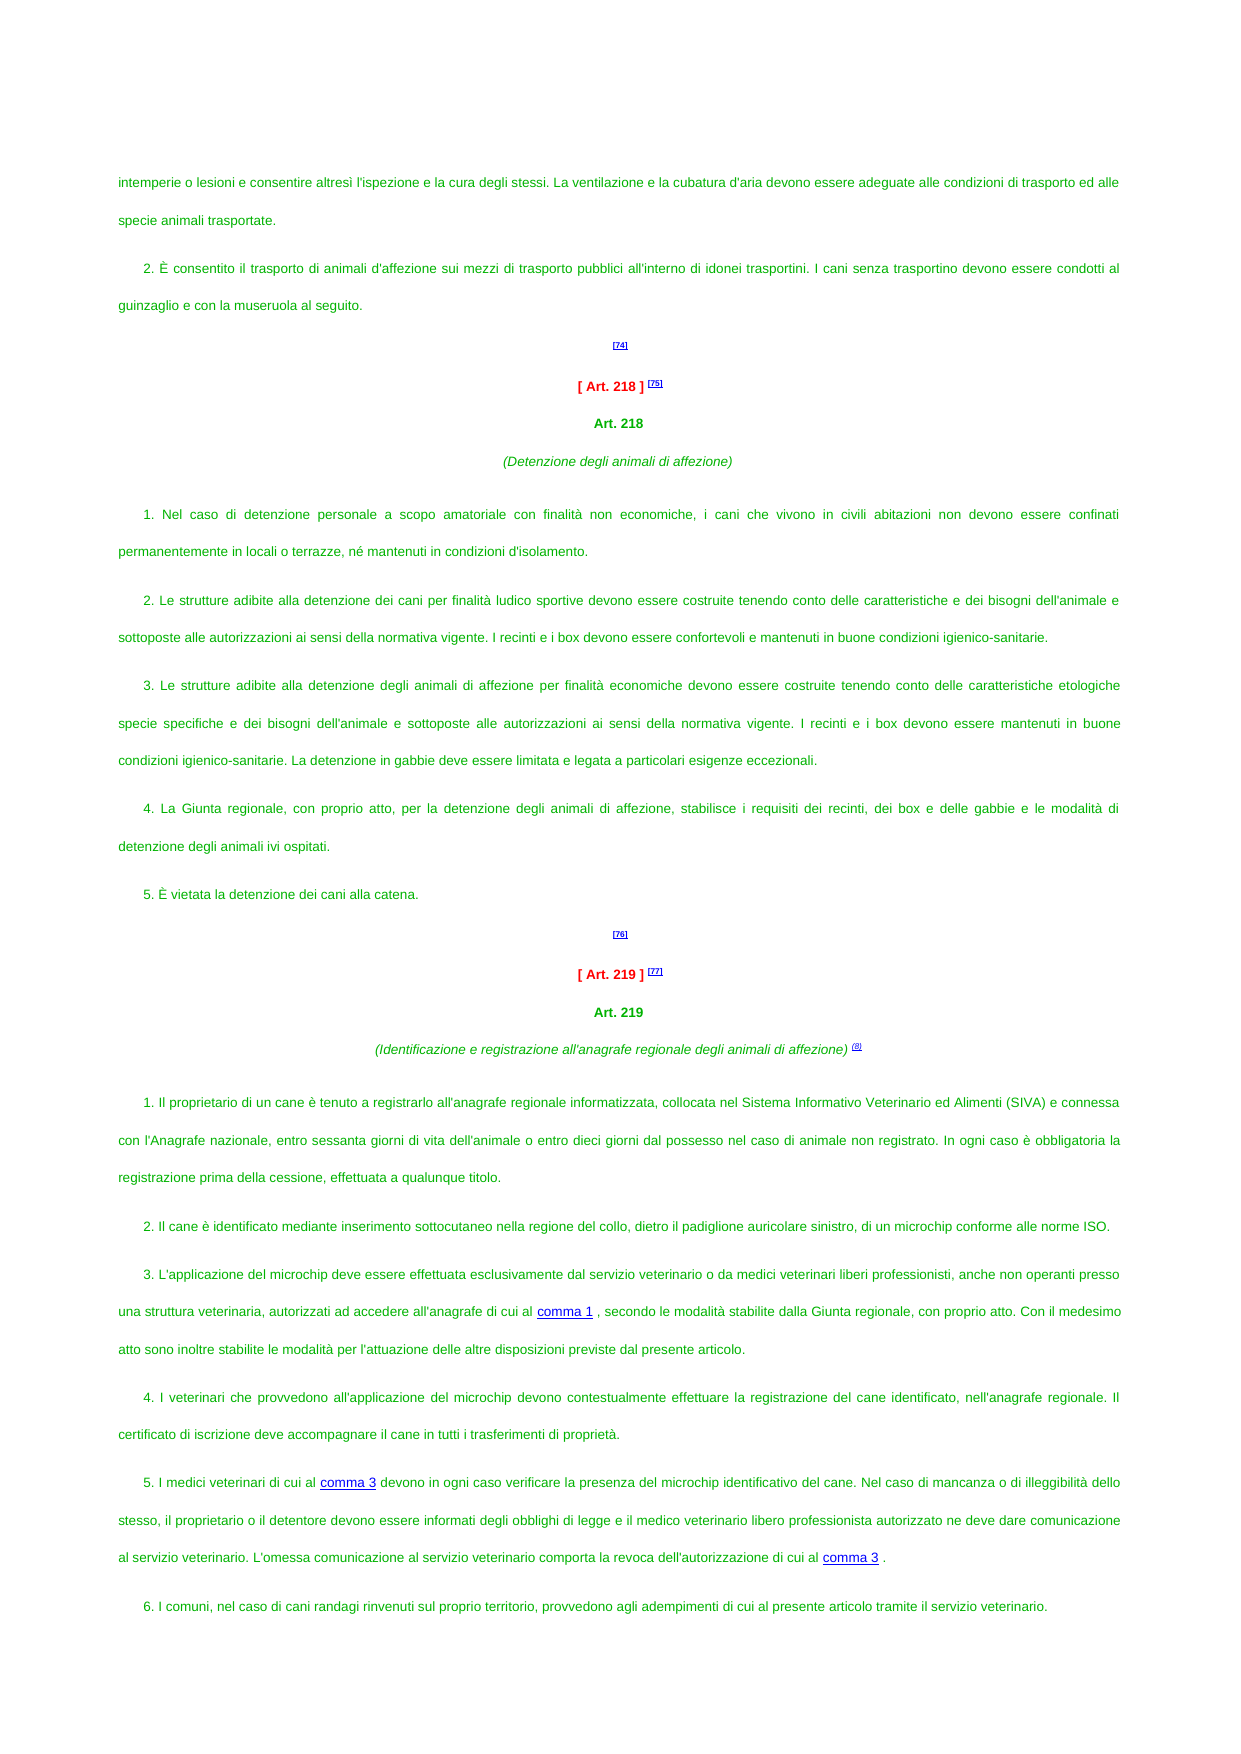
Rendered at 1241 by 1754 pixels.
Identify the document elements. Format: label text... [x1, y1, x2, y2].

table_header intemperie o lesioni e consentire altresì l'ispezione e la cura degli stessi. La ventilazione e la cubatura d'aria devono essere adeguate alle condizioni di trasporto ed alle specie animali trasportate. 2. È consentito il trasporto di animali d'affezione sui mezzi di trasporto pubblici all'interno di idonei trasportini. I cani senza trasportino devono essere condotti al guinzaglio e con la museruola al seguito. [74] [ Art. 218 ] [75] Art. 218 (Detenzione degli animali di affezione) 1. Nel caso di detenzione personale a scopo amatoriale con finalità non economiche, i cani che vivono in civili abitazioni non devono essere confinati permanentemente in locali o terrazze, né mantenuti in condizioni d'isolamento. 2. Le strutture adibite alla detenzione dei cani per finalità ludico sportive devono essere costruite tenendo conto delle caratteristiche e dei bisogni dell'animale e sottoposte alle autorizzazioni ai sensi della normativa vigente. I recinti e i box devono essere confortevoli e mantenuti in buone condizioni igienico-sanitarie. 3. Le strutture adibite alla detenzione degli animali di affezione per finalità economiche devono essere costruite tenendo conto delle caratteristiche etologiche specie specifiche e dei bisogni dell'animale e sottoposte alle autorizzazioni ai sensi della normativa vigente. I recinti e i box devono essere mantenuti in buone condizioni igienico-sanitarie. La detenzione in gabbie deve essere limitata e legata a particolari esigenze eccezionali. 4. La Giunta regionale, con proprio atto, per la detenzione degli animali di affezione, stabilisce i requisiti dei recinti, dei box e delle gabbie e le modalità di detenzione degli animali ivi ospitati. 5. È vietata la detenzione dei cani alla catena. [76] [ Art. 219 ] [77] Art. 219 (Identificazione e registrazione all'anagrafe regionale degli animali di affezione) (8) 1. Il proprietario di un cane è tenuto a registrarlo all'anagrafe regionale informatizzata, collocata nel Sistema Informativo Veterinario ed Alimenti (SIVA) e connessa con l'Anagrafe nazionale, entro sessanta giorni di vita dell'animale o entro dieci giorni dal possesso nel caso di animale non registrato. In ogni caso è obbligatoria la registrazione prima della cessione, effettuata a qualunque titolo. 2. Il cane è identificato mediante inserimento sottocutaneo nella regione del collo, dietro il padiglione auricolare sinistro, di un microchip conforme alle norme ISO. 3. L'applicazione del microchip deve essere effettuata esclusivamente dal servizio veterinario o da medici veterinari liberi professionisti, anche non operanti presso una struttura veterinaria, autorizzati ad accedere all'anagrafe di cui al comma 1 , secondo le modalità stabilite dalla Giunta regionale, con proprio atto. Con il medesimo atto sono inoltre stabilite le modalità per l'attuazione delle altre disposizioni previste dal presente articolo. 4. I veterinari che provvedono all'applicazione del microchip devono contestualmente effettuare la registrazione del cane identificato, nell'anagrafe regionale. Il certificato di iscrizione deve accompagnare il cane in tutti i trasferimenti di proprietà. 5. I medici veterinari di cui al comma 3 devono in ogni caso verificare la presenza del microchip identificativo del cane. Nel caso di mancanza o di illeggibilità dello stesso, il proprietario o il detentore devono essere informati degli obblighi di legge e il medico veterinario libero professionista autorizzato ne deve dare comunicazione al servizio veterinario. L'omessa comunicazione al servizio veterinario comporta la revoca dell'autorizzazione di cui al comma 3 . 6. I comuni, nel caso di cani randagi rinvenuti sul proprio territorio, provvedono agli adempimenti di cui al presente articolo tramite il servizio veterinario. [118, 148, 1122, 1619]
